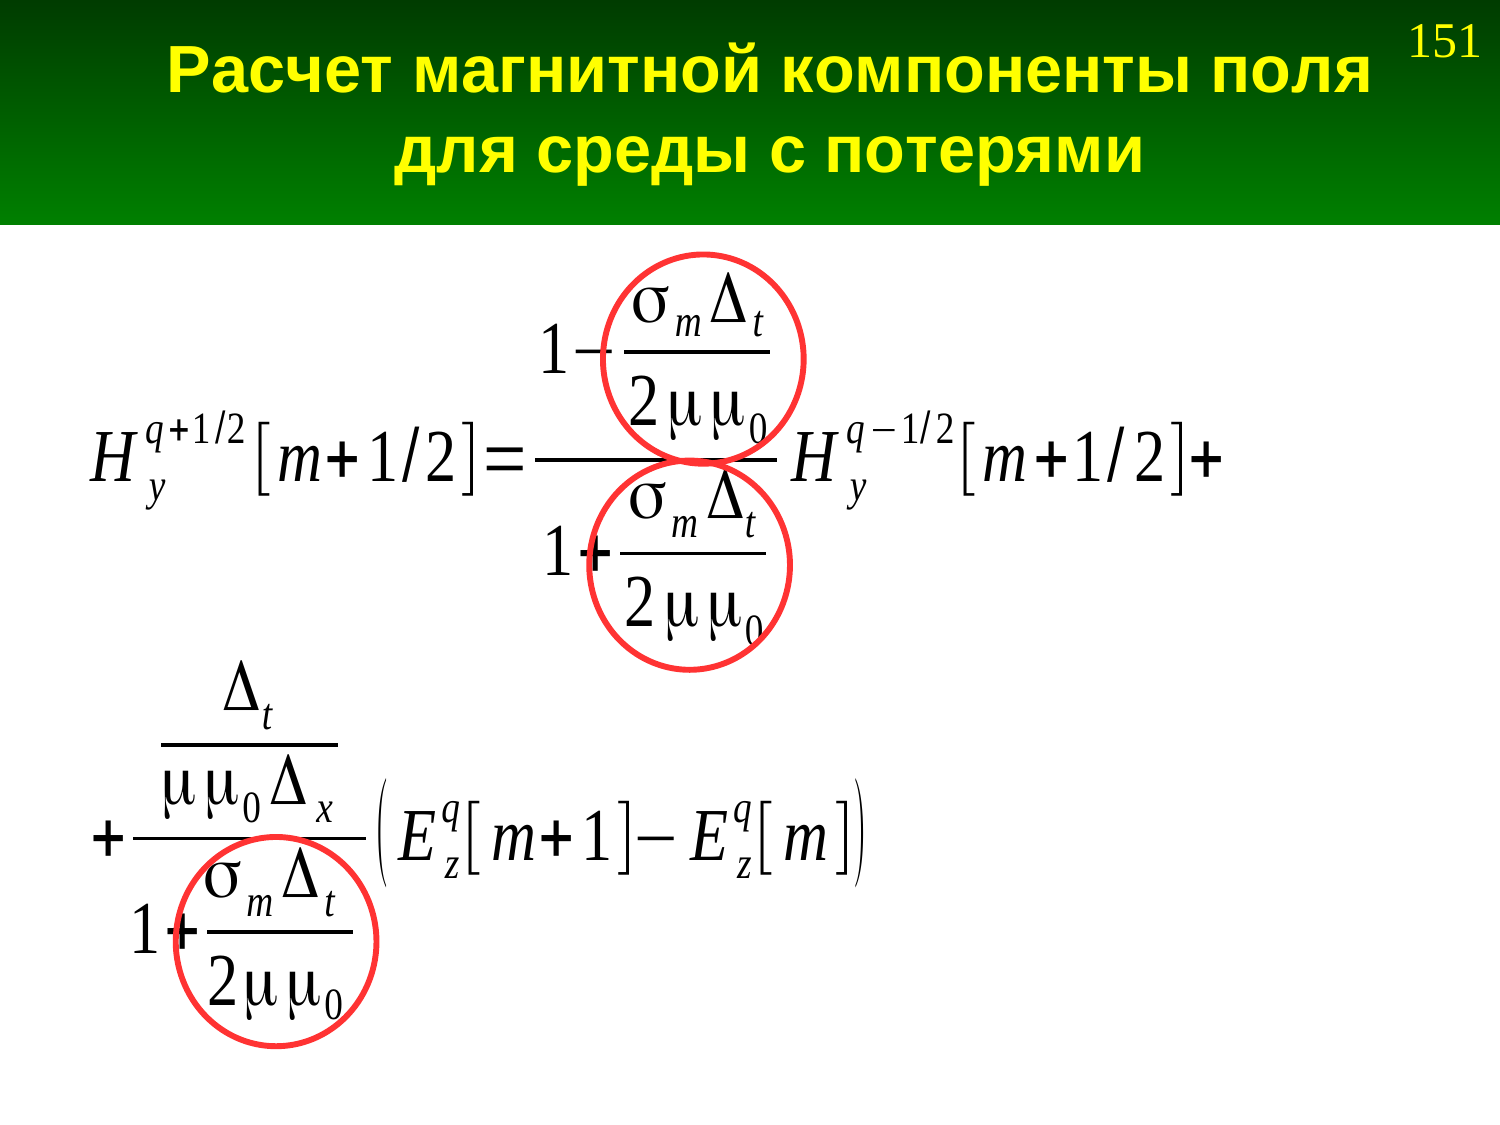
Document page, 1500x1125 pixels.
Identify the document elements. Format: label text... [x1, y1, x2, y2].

chart [606, 266, 800, 460]
chart [179, 840, 373, 1032]
chart [71, 266, 1244, 1032]
title Расчет магнитной компоненты поля для среды с потерями [100, 7, 1441, 204]
chart [593, 465, 787, 666]
